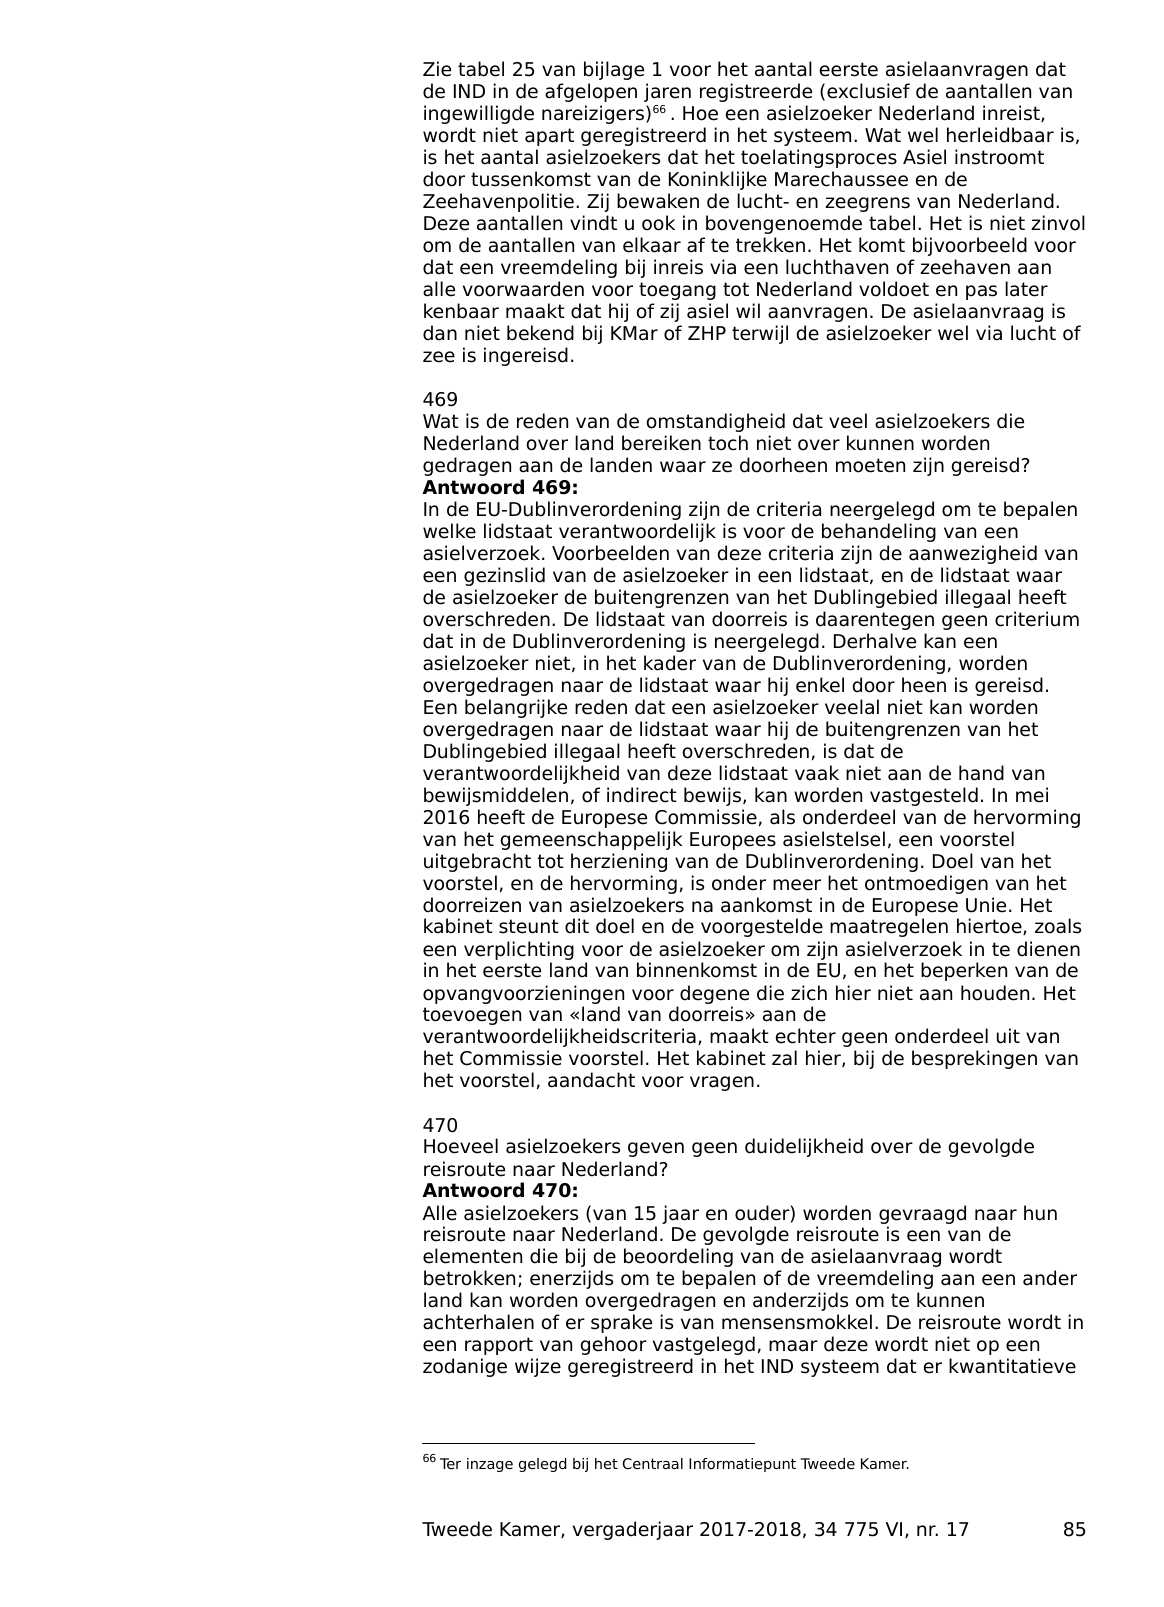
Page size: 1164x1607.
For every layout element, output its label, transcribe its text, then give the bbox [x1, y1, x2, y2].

text Ter inzage gelegd bij het Centraal Informatiepunt Tweede Kamer. [422, 1452, 1087, 1474]
text Alle asielzoekers (van 15 jaar en ouder) worden gevraagd naar hun reisroute naar Nederland. De gevolgde reisroute is een van de elementen die bij de beoordeling van de asielaanvraag wordt betrokken; enerzijds om te bepalen of de vreemdeling aan een ander land kan worden overgedragen en anderzijds om te kunnen achterhalen of er sprake is van mensensmokkel. De reisroute wordt in een rapport van gehoor vastgelegd, maar deze wordt niet op een zodanige wijze geregistreerd in het IND systeem dat er kwantitatieve [422, 1202, 1087, 1378]
text Zie tabel 25 van bijlage 1 voor het aantal eerste asielaanvragen dat de IND in de afgelopen jaren registreerde (exclusief de aantallen van ingewilligde nareizigers). Hoe een asielzoeker Nederland inreist, wordt niet apart geregistreerd in het systeem. Wat wel herleidbaar is, is het aantal asielzoekers dat het toelatingsproces Asiel instroomt door tussenkomst van de Koninklijke Marechaussee en de Zeehavenpolitie. Zij bewaken de lucht- en zeegrens van Nederland. Deze aantallen vindt u ook in bovengenoemde tabel. Het is niet zinvol om de aantallen van elkaar af te trekken. Het komt bijvoorbeeld voor dat een vreemdeling bij inreis via een luchthaven of zeehaven aan alle voorwaarden voor toegang tot Nederland voldoet en pas later kenbaar maakt dat hij of zij asiel wil aanvragen. De asielaanvraag is dan niet bekend bij KMar of ZHP terwijl de asielzoeker wel via lucht of zee is ingereisd. [422, 59, 1087, 367]
text 470 [422, 1114, 1087, 1136]
text In de EU-Dublinverordening zijn de criteria neergelegd om te bepalen welke lidstaat verantwoordelijk is voor de behandeling van een asielverzoek. Voorbeelden van deze criteria zijn de aanwezigheid van een gezinslid van de asielzoeker in een lidstaat, en de lidstaat waar de asielzoeker de buitengrenzen van het Dublingebied illegaal heeft overschreden. De lidstaat van doorreis is daarentegen geen criterium dat in de Dublinverordening is neergelegd. Derhalve kan een asielzoeker niet, in het kader van de Dublinverordening, worden overgedragen naar de lidstaat waar hij enkel door heen is gereisd. Een belangrijke reden dat een asielzoeker veelal niet kan worden overgedragen naar de lidstaat waar hij de buitengrenzen van het Dublingebied illegaal heeft overschreden, is dat de verantwoordelijkheid van deze lidstaat vaak niet aan de hand van bewijsmiddelen, of indirect bewijs, kan worden vastgesteld. In mei 2016 heeft de Europese Commissie, als onderdeel van de hervorming van het gemeenschappelijk Europees asielstelsel, een voorstel uitgebracht tot herziening van de Dublinverordening. Doel van het voorstel, en de hervorming, is onder meer het ontmoedigen van het doorreizen van asielzoekers na aankomst in de Europese Unie. Het kabinet steunt dit doel en de voorgestelde maatregelen hiertoe, zoals een verplichting voor de asielzoeker om zijn asielverzoek in te dienen in het eerste land van binnenkomst in de EU, en het beperken van de opvangvoorzieningen voor degene die zich hier niet aan houden. Het toevoegen van «land van doorreis» aan de verantwoordelijkheidscriteria, maakt echter geen onderdeel uit van het Commissie voorstel. Het kabinet zal hier, bij de besprekingen van het voorstel, aandacht voor vragen. [422, 499, 1087, 1092]
text Antwoord 469: [422, 477, 1087, 499]
text 469 [422, 389, 1087, 411]
text Antwoord 470: [422, 1180, 1087, 1202]
text Wat is de reden van de omstandigheid dat veel asielzoekers die Nederland over land bereiken toch niet over kunnen worden gedragen aan de landen waar ze doorheen moeten zijn gereisd? [422, 411, 1087, 477]
text Hoeveel asielzoekers geven geen duidelijkheid over de gevolgde reisroute naar Nederland? [422, 1136, 1087, 1180]
